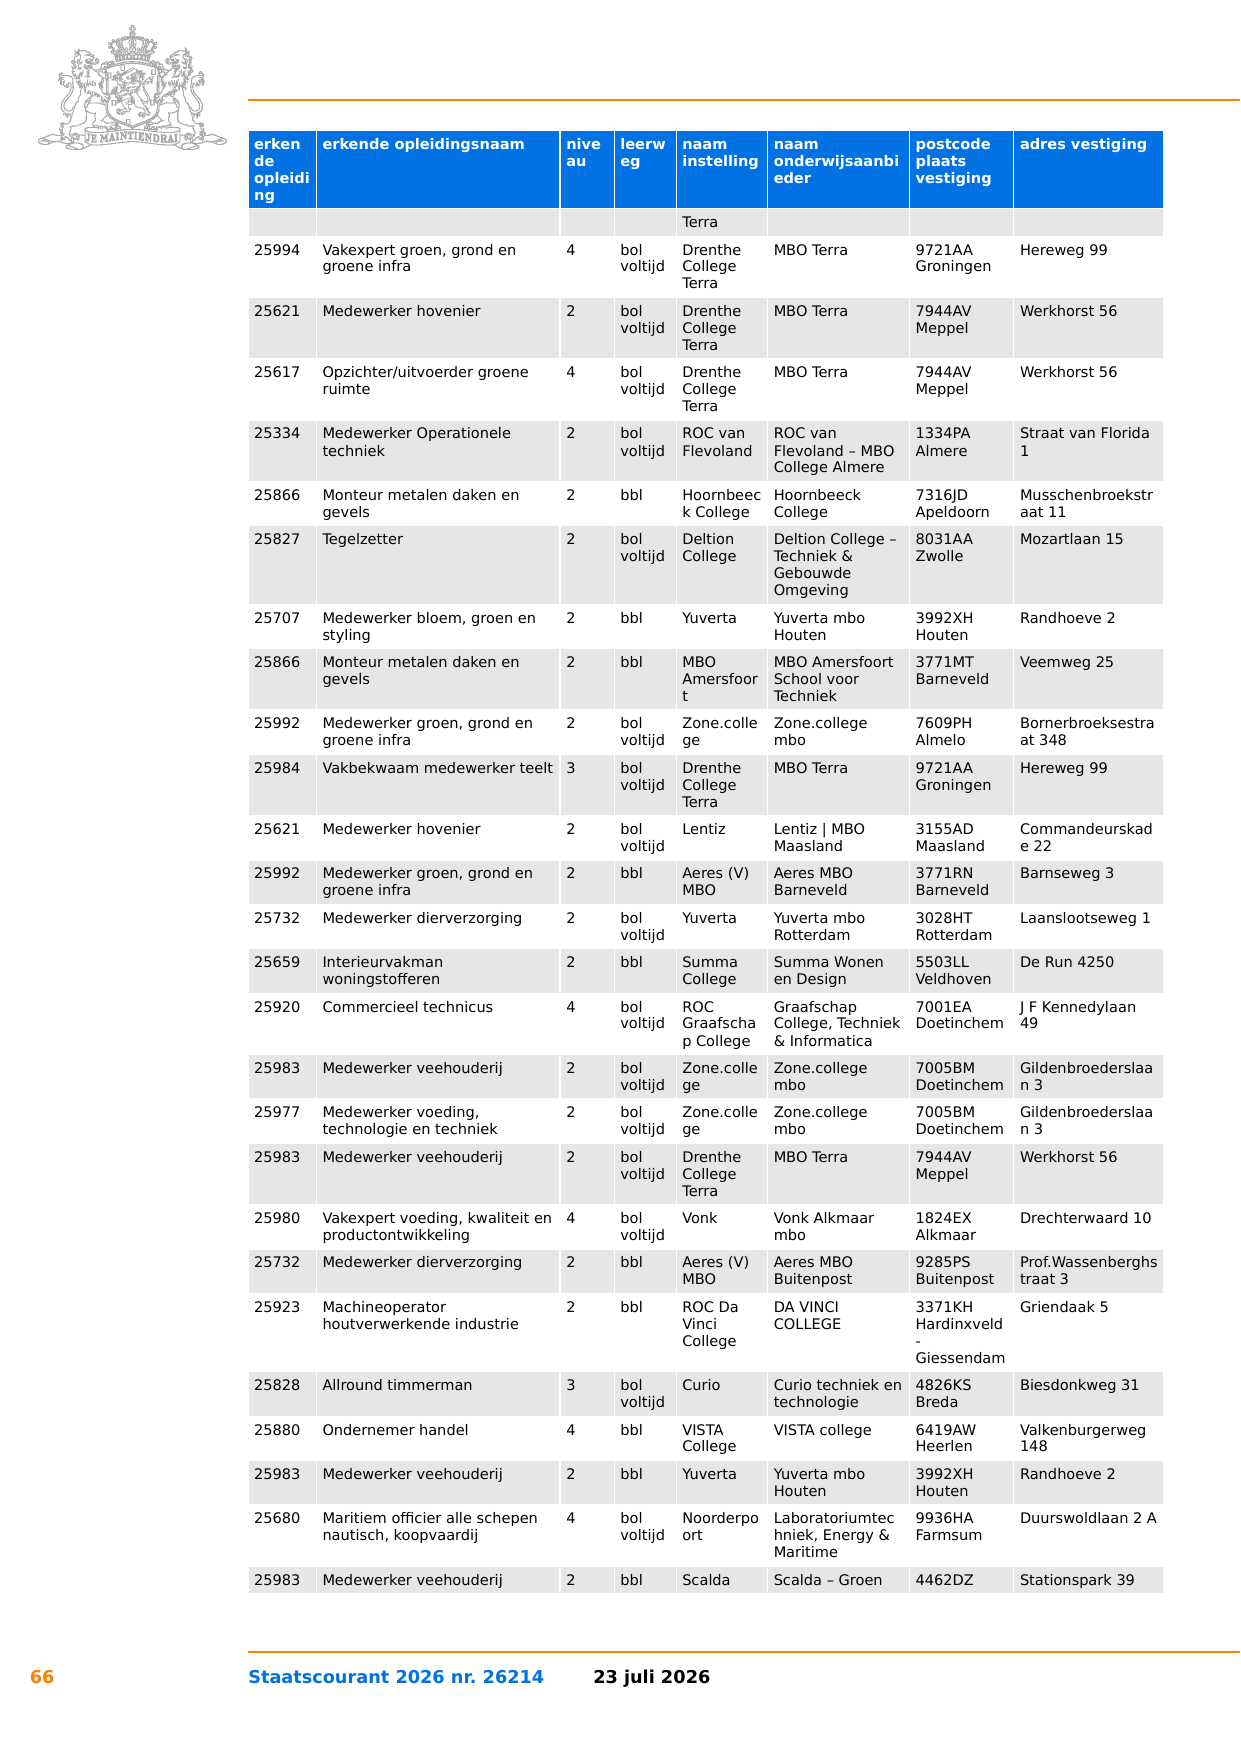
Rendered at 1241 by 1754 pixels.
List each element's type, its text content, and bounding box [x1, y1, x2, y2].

table_cell 25732 [249, 905, 316, 948]
table_cell 25983 [249, 1144, 316, 1204]
table_cell Vakexpert voeding, kwaliteit en productontwikkeling [317, 1205, 559, 1248]
table_cell 25920 [249, 994, 316, 1054]
table_cell Hereweg 99 [1014, 755, 1163, 815]
table_cell 25866 [249, 482, 316, 525]
table_cell bol voltijd [615, 1205, 676, 1248]
table_cell Noorderpoort [677, 1505, 767, 1566]
table_cell Barnseweg 3 [1014, 861, 1163, 904]
table_cell bol voltijd [615, 359, 676, 420]
table_cell 3 [561, 755, 614, 815]
picture [38, 25, 227, 150]
table_cell Werkhorst 56 [1014, 298, 1163, 358]
table_cell [768, 209, 909, 236]
table_cell 2 [561, 905, 614, 948]
table_cell 25984 [249, 755, 316, 815]
table_header postcode plaats vestiging [910, 131, 1013, 208]
table_cell 2 [561, 482, 614, 525]
table_cell 25621 [249, 298, 316, 358]
table_cell Duurswoldlaan 2 A [1014, 1505, 1163, 1566]
table_cell Medewerker veehouderij [317, 1055, 559, 1098]
table_cell 25659 [249, 949, 316, 993]
table_cell 4 [561, 359, 614, 420]
table_cell 2 [561, 1294, 614, 1371]
table_cell J F Kennedylaan 49 [1014, 994, 1163, 1054]
table_cell 25621 [249, 816, 316, 859]
table_cell 25983 [249, 1461, 316, 1504]
table_cell Summa Wonen en Design [768, 949, 909, 993]
table_cell MBO Amersfoort School voor Techniek [768, 649, 909, 709]
table_cell Medewerker hovenier [317, 816, 559, 859]
table_cell bol voltijd [615, 994, 676, 1054]
table_cell Interieurvakman woningstofferen [317, 949, 559, 993]
table_cell Medewerker veehouderij [317, 1144, 559, 1204]
table_cell VISTA College [677, 1417, 767, 1460]
table_cell 25977 [249, 1100, 316, 1143]
table_cell 7944AV Meppel [910, 298, 1013, 358]
table_cell [561, 209, 614, 236]
table_cell Vakexpert groen, grond en groene infra [317, 237, 559, 297]
table_cell 3992XH Houten [910, 1461, 1013, 1504]
table_cell bol voltijd [615, 1505, 676, 1566]
table_cell Summa College [677, 949, 767, 993]
table_cell Medewerker dierverzorging [317, 905, 559, 948]
table_cell Aeres MBO Barneveld [768, 861, 909, 904]
table_cell Vakbekwaam medewerker teelt [317, 755, 559, 815]
table_cell 5503LL Veldhoven [910, 949, 1013, 993]
table_cell bol voltijd [615, 755, 676, 815]
table_cell Scalda [677, 1567, 767, 1593]
table_cell 25880 [249, 1417, 316, 1460]
table_cell Medewerker veehouderij [317, 1567, 559, 1593]
table_cell 7944AV Meppel [910, 1144, 1013, 1204]
table_cell 2 [561, 949, 614, 993]
table_cell bol voltijd [615, 1055, 676, 1098]
table_cell 25980 [249, 1205, 316, 1248]
table_cell bol voltijd [615, 237, 676, 297]
table_cell 7001EA Doetinchem [910, 994, 1013, 1054]
table_cell Valkenburgerweg 148 [1014, 1417, 1163, 1460]
table_header naam onderwijsaanbieder [768, 131, 909, 208]
table_cell 2 [561, 1144, 614, 1204]
table_cell Zone.college mbo [768, 1055, 909, 1098]
table_cell 4 [561, 1505, 614, 1566]
table_header erkende opleidingsnaam [317, 131, 559, 208]
table_cell [1014, 209, 1163, 236]
table_cell ROC Da Vinci College [677, 1294, 767, 1371]
table_cell 25334 [249, 421, 316, 481]
table_cell Medewerker dierverzorging [317, 1250, 559, 1293]
table_cell 8031AA Zwolle [910, 526, 1013, 604]
table_cell MBO Terra [768, 359, 909, 420]
table_cell Yuverta [677, 605, 767, 648]
table_cell bbl [615, 1417, 676, 1460]
table_cell 7944AV Meppel [910, 359, 1013, 420]
table_cell 25994 [249, 237, 316, 297]
table_cell Yuverta [677, 905, 767, 948]
table_cell 25680 [249, 1505, 316, 1566]
table_cell 4 [561, 237, 614, 297]
table_cell Laanslootseweg 1 [1014, 905, 1163, 948]
table_cell 9721AA Groningen [910, 755, 1013, 815]
table_cell Medewerker voeding, technologie en techniek [317, 1100, 559, 1143]
table_cell MBO Amersfoort [677, 649, 767, 709]
table_cell 9936HA Farmsum [910, 1505, 1013, 1566]
table_cell MBO Terra [768, 298, 909, 358]
table_cell Gildenbroederslaan 3 [1014, 1055, 1163, 1098]
table_cell Tegelzetter [317, 526, 559, 604]
table_cell Medewerker bloem, groen en styling [317, 605, 559, 648]
table_cell Zone.college mbo [768, 711, 909, 754]
table_cell Drenthe College Terra [677, 1144, 767, 1204]
table_cell 2 [561, 1055, 614, 1098]
table_cell bol voltijd [615, 1372, 676, 1416]
table_cell MBO Terra [768, 237, 909, 297]
table_cell Allround timmerman [317, 1372, 559, 1416]
table_cell Machineoperator houtverwerkende industrie [317, 1294, 559, 1371]
table_cell 25828 [249, 1372, 316, 1416]
table_cell 25827 [249, 526, 316, 604]
table_cell bbl [615, 861, 676, 904]
table_cell bol voltijd [615, 1100, 676, 1143]
table_cell Medewerker Operationele techniek [317, 421, 559, 481]
table_header naam instelling [677, 131, 767, 208]
table_cell 2 [561, 861, 614, 904]
table_cell 7609PH Almelo [910, 711, 1013, 754]
table_cell Veemweg 25 [1014, 649, 1163, 709]
table_cell Drenthe College Terra [677, 359, 767, 420]
table_cell VISTA college [768, 1417, 909, 1460]
table_cell Straat van Florida 1 [1014, 421, 1163, 481]
table_cell [249, 209, 316, 236]
table_cell [615, 209, 676, 236]
table_cell Scalda – Groen [768, 1567, 909, 1593]
table_cell bol voltijd [615, 905, 676, 948]
table_cell Aeres (V) MBO [677, 1250, 767, 1293]
table_cell 2 [561, 1100, 614, 1143]
table_cell Medewerker hovenier [317, 298, 559, 358]
table_cell 3028HT Rotterdam [910, 905, 1013, 948]
table_cell [317, 209, 559, 236]
table_cell 3 [561, 1372, 614, 1416]
table_cell 4462DZ [910, 1567, 1013, 1593]
table_cell Medewerker groen, grond en groene infra [317, 711, 559, 754]
table_cell bbl [615, 482, 676, 525]
table_cell 4 [561, 1417, 614, 1460]
table_cell Yuverta [677, 1461, 767, 1504]
table_cell Lentiz [677, 816, 767, 859]
table_cell 9721AA Groningen [910, 237, 1013, 297]
table_cell De Run 4250 [1014, 949, 1163, 993]
table_cell [910, 209, 1013, 236]
table_cell bol voltijd [615, 711, 676, 754]
table_cell Zone.college [677, 711, 767, 754]
table_cell Graafschap College, Techniek & Informatica [768, 994, 909, 1054]
table_cell 25732 [249, 1250, 316, 1293]
table_cell Stationspark 39 [1014, 1567, 1163, 1593]
table_cell MBO Terra [768, 1144, 909, 1204]
table_cell Biesdonkweg 31 [1014, 1372, 1163, 1416]
table_cell 25866 [249, 649, 316, 709]
table_cell Hoornbeeck College [677, 482, 767, 525]
table_cell 6419AW Heerlen [910, 1417, 1013, 1460]
table_cell Drenthe College Terra [677, 298, 767, 358]
table_cell Medewerker groen, grond en groene infra [317, 861, 559, 904]
table_cell 7316JD Apeldoorn [910, 482, 1013, 525]
table_cell Mozartlaan 15 [1014, 526, 1163, 604]
table_cell Drenthe College Terra [677, 237, 767, 297]
table_cell 2 [561, 711, 614, 754]
table_cell bol voltijd [615, 526, 676, 604]
table_cell 25983 [249, 1567, 316, 1593]
table_header niveau [561, 131, 614, 208]
table_cell 3992XH Houten [910, 605, 1013, 648]
table_cell bbl [615, 649, 676, 709]
table_cell bbl [615, 1250, 676, 1293]
table_cell 25617 [249, 359, 316, 420]
table_cell DA VINCI COLLEGE [768, 1294, 909, 1371]
table_cell Werkhorst 56 [1014, 359, 1163, 420]
table_cell 25707 [249, 605, 316, 648]
table_cell 1334PA Almere [910, 421, 1013, 481]
table_cell 2 [561, 421, 614, 481]
table_cell Bornerbroeksestraat 348 [1014, 711, 1163, 754]
table_cell MBO Terra [768, 755, 909, 815]
table_cell Laboratoriumtechniek, Energy & Maritime [768, 1505, 909, 1566]
table_cell 7005BM Doetinchem [910, 1055, 1013, 1098]
table_cell 25983 [249, 1055, 316, 1098]
table_cell 2 [561, 1250, 614, 1293]
table_cell Yuverta mbo Rotterdam [768, 905, 909, 948]
table_cell 9285PS Buitenpost [910, 1250, 1013, 1293]
table_cell Deltion College [677, 526, 767, 604]
table_cell Zone.college mbo [768, 1100, 909, 1143]
table_cell Drenthe College Terra [677, 755, 767, 815]
table_cell Commandeurskade 22 [1014, 816, 1163, 859]
table_cell 2 [561, 1567, 614, 1593]
table_cell 2 [561, 1461, 614, 1504]
table_cell 7005BM Doetinchem [910, 1100, 1013, 1143]
table_cell Griendaak 5 [1014, 1294, 1163, 1371]
table_cell Curio techniek en technologie [768, 1372, 909, 1416]
table_cell Randhoeve 2 [1014, 1461, 1163, 1504]
table_cell ROC Graafschap College [677, 994, 767, 1054]
table_cell Commercieel technicus [317, 994, 559, 1054]
table_cell Medewerker veehouderij [317, 1461, 559, 1504]
table_cell bol voltijd [615, 421, 676, 481]
table_cell Opzichter/uitvoerder groene ruimte [317, 359, 559, 420]
table_cell 25923 [249, 1294, 316, 1371]
table_cell Hoornbeeck College [768, 482, 909, 525]
table_cell Randhoeve 2 [1014, 605, 1163, 648]
table_cell 2 [561, 816, 614, 859]
table_cell 3771MT Barneveld [910, 649, 1013, 709]
table_cell bbl [615, 1294, 676, 1371]
table_cell Aeres MBO Buitenpost [768, 1250, 909, 1293]
table_cell 2 [561, 649, 614, 709]
table_cell 3155AD Maasland [910, 816, 1013, 859]
table_cell Zone.college [677, 1055, 767, 1098]
table_cell Zone.college [677, 1100, 767, 1143]
table_cell 4 [561, 1205, 614, 1248]
table_cell 2 [561, 298, 614, 358]
table_cell 4 [561, 994, 614, 1054]
table_cell Drechterwaard 10 [1014, 1205, 1163, 1248]
table_cell Aeres (V) MBO [677, 861, 767, 904]
table_cell bbl [615, 1461, 676, 1504]
table_cell 25992 [249, 711, 316, 754]
table_cell bol voltijd [615, 298, 676, 358]
table_cell Prof.Wassenberghstraat 3 [1014, 1250, 1163, 1293]
table_cell 2 [561, 526, 614, 604]
table_cell bol voltijd [615, 1144, 676, 1204]
table_header erkende opleiding [249, 131, 316, 208]
table_cell 2 [561, 605, 614, 648]
table_cell bbl [615, 949, 676, 993]
table_header leerweg [615, 131, 676, 208]
table_cell Curio [677, 1372, 767, 1416]
table_cell Monteur metalen daken en gevels [317, 482, 559, 525]
table_cell Werkhorst 56 [1014, 1144, 1163, 1204]
table_cell Terra [677, 209, 767, 236]
table_cell Yuverta mbo Houten [768, 1461, 909, 1504]
table_cell 1824EX Alkmaar [910, 1205, 1013, 1248]
table_cell Vonk [677, 1205, 767, 1248]
table_cell 25992 [249, 861, 316, 904]
table_cell Yuverta mbo Houten [768, 605, 909, 648]
table_cell Deltion College – Techniek & Gebouwde Omgeving [768, 526, 909, 604]
table_cell Maritiem officier alle schepen nautisch, koopvaardij [317, 1505, 559, 1566]
table_cell Monteur metalen daken en gevels [317, 649, 559, 709]
table_cell Vonk Alkmaar mbo [768, 1205, 909, 1248]
table_cell bbl [615, 1567, 676, 1593]
table_cell bol voltijd [615, 816, 676, 859]
table_cell 3371KH Hardinxveld-Giessendam [910, 1294, 1013, 1371]
table_header adres vestiging [1014, 131, 1163, 208]
table_cell 3771RN Barneveld [910, 861, 1013, 904]
table_cell Gildenbroederslaan 3 [1014, 1100, 1163, 1143]
table_cell 4826KS Breda [910, 1372, 1013, 1416]
table_cell Hereweg 99 [1014, 237, 1163, 297]
table_cell ROC van Flevoland – MBO College Almere [768, 421, 909, 481]
table_cell bbl [615, 605, 676, 648]
table_cell ROC van Flevoland [677, 421, 767, 481]
table_cell Lentiz | MBO Maasland [768, 816, 909, 859]
table_cell Ondernemer handel [317, 1417, 559, 1460]
table_cell Musschenbroekstraat 11 [1014, 482, 1163, 525]
